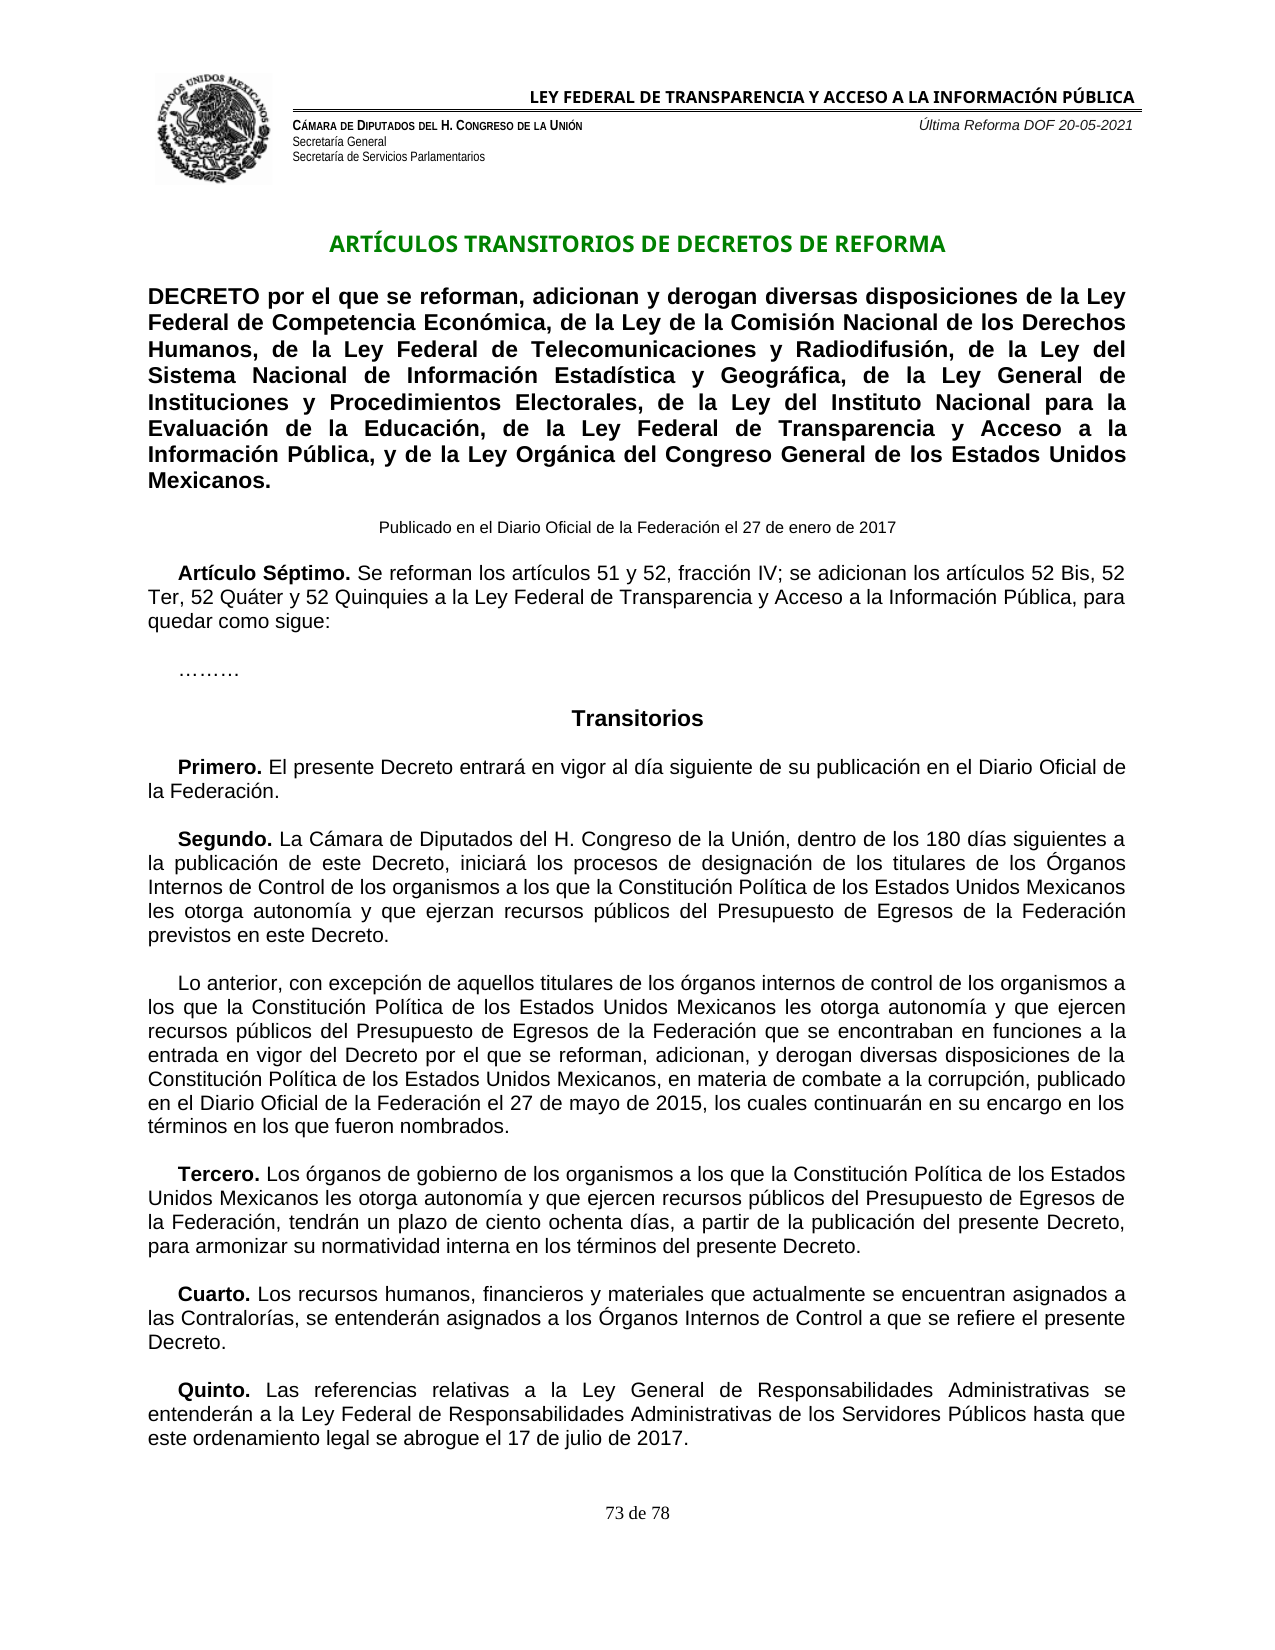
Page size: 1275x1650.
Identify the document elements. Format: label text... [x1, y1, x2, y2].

text Lo anterior, con excepción de aquellos titulares de los órganos internos de control de los organismos a los que la Constitución Política de los Estados Unidos Mexicanos les otorga autonomía y que ejercen recursos públicos del Presupuesto de Egresos de la Federación que se encontraban en funciones a la entrada en vigor del Decreto por el que se reforman, adicionan, y derogan diversas disposiciones de la Constitución Política de los Estados Unidos Mexicanos, en materia de combate a la corrupción, publicado en el Diario Oficial de la Federación el 27 de mayo de 2015, los cuales continuarán en su encargo en los términos en los que fueron nombrados. [148, 971, 1127, 1138]
text Tercero. Los órganos de gobierno de los organismos a los que la Constitución Política de los Estados Unidos Mexicanos les otorga autonomía y que ejercen recursos públicos del Presupuesto de Egresos de la Federación, tendrán un plazo de ciento ochenta días, a partir de la publicación del presente Decreto, para armonizar su normatividad interna en los términos del presente Decreto. [148, 1162, 1127, 1258]
text Primero. El presente Decreto entrará en vigor al día siguiente de su publicación en el Diario Oficial de la Federación. [148, 755, 1127, 803]
text ……… [148, 657, 1127, 681]
text Segundo. La Cámara de Diputados del H. Congreso de la Unión, dentro de los 180 días siguientes a la publicación de este Decreto, iniciará los procesos de designación de los titulares de los Órganos Internos de Control de los organismos a los que la Constitución Política de los Estados Unidos Mexicanos les otorga autonomía y que ejerzan recursos públicos del Presupuesto de Egresos de la Federación previstos en este Decreto. [148, 827, 1127, 947]
text ARTÍCULOS TRANSITORIOS DE DECRETOS DE REFORMA [148, 228, 1127, 259]
text Transitorios [148, 705, 1127, 731]
text DECRETO por el que se reforman, adicionan y derogan diversas disposiciones de la Ley Federal de Competencia Económica, de la Ley de la Comisión Nacional de los Derechos Humanos, de la Ley Federal de Telecomunicaciones y Radiodifusión, de la Ley del Sistema Nacional de Información Estadística y Geográfica, de la Ley General de Instituciones y Procedimientos Electorales, de la Ley del Instituto Nacional para la Evaluación de la Educación, de la Ley Federal de Transparencia y Acceso a la Información Pública, y de la Ley Orgánica del Congreso General de los Estados Unidos Mexicanos. [148, 283, 1127, 494]
text Quinto. Las referencias relativas a la Ley General de Responsabilidades Administrativas se entenderán a la Ley Federal de Responsabilidades Administrativas de los Servidores Públicos hasta que este ordenamiento legal se abrogue el 17 de julio de 2017. [148, 1378, 1127, 1450]
text Publicado en el Diario Oficial de la Federación el 27 de enero de 2017 [148, 518, 1127, 537]
text Artículo Séptimo. Se reforman los artículos 51 y 52, fracción IV; se adicionan los artículos 52 Bis, 52 Ter, 52 Quáter y 52 Quinquies a la Ley Federal de Transparencia y Acceso a la Información Pública, para quedar como sigue: [148, 561, 1127, 633]
text Cuarto. Los recursos humanos, financieros y materiales que actualmente se encuentran asignados a las Contralorías, se entenderán asignados a los Órganos Internos de Control a que se refiere el presente Decreto. [148, 1282, 1127, 1354]
